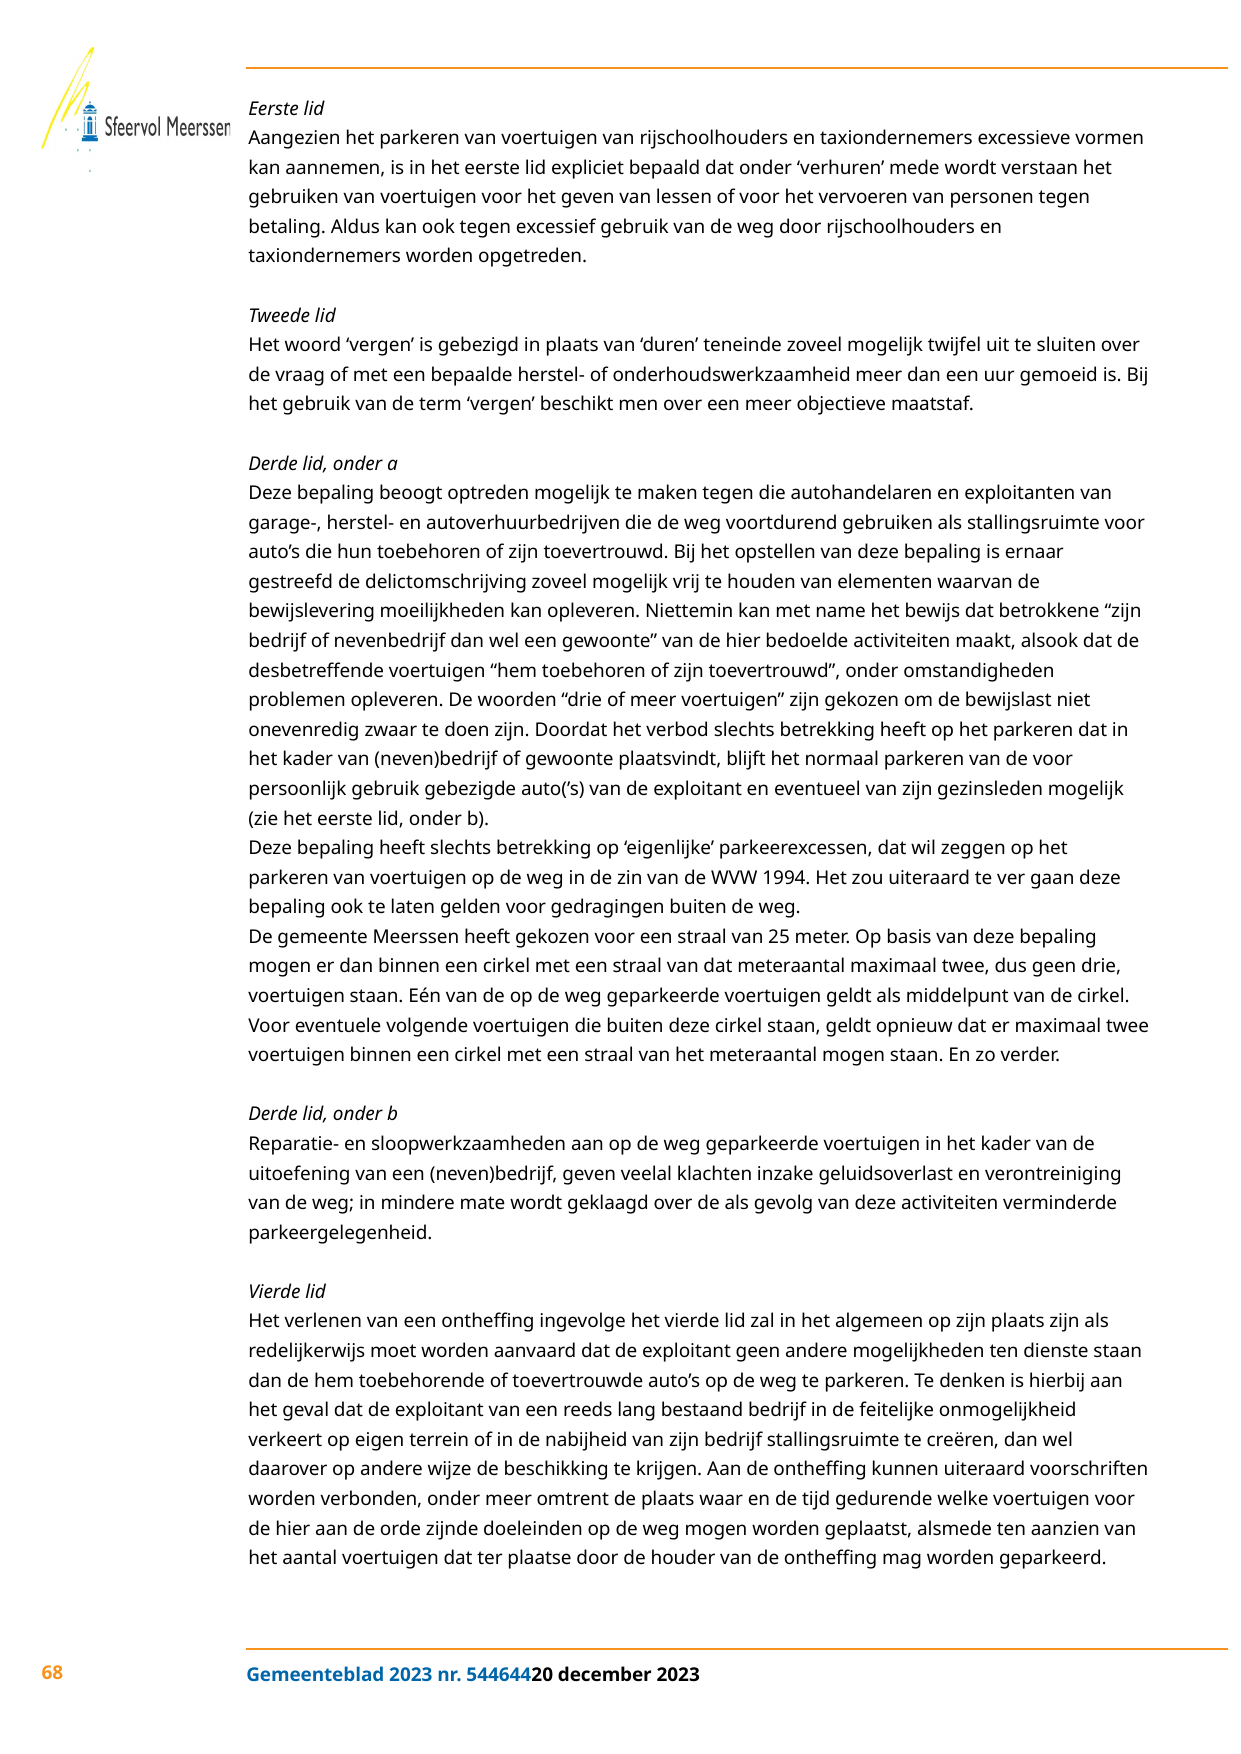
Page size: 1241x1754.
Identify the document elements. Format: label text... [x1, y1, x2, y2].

text Deze bepaling beoogt optreden mogelijk te maken tegen die autohandelaren en exploitanten van garage-, herstel- en autoverhuurbedrijven die de weg voortdurend gebruiken als stallingsruimte voor auto’s die hun toebehoren of zijn toevertrouwd. Bij het opstellen van deze bepaling is ernaar gestreefd de delictomschrijving zoveel mogelijk vrij te houden van elementen waarvan de bewijslevering moeilijkheden kan opleveren. Niettemin kan met name het bewijs dat betrokkene “zijn bedrijf of nevenbedrijf dan wel een gewoonte” van de hier bedoelde activiteiten maakt, alsook dat de desbetreffende voertuigen “hem toebehoren of zijn toevertrouwd”, onder omstandigheden problemen opleveren. De woorden “drie of meer voertuigen” zijn gekozen om de bewijslast niet onevenredig zwaar te doen zijn. Doordat het verbod slechts betrekking heeft op het parkeren dat in het kader van (neven)bedrijf of gewoonte plaatsvindt, blijft het normaal parkeren van de voor persoonlijk gebruik gebezigde auto(’s) van de exploitant en eventueel van zijn gezinsleden mogelijk (zie het eerste lid, onder b). [248, 479, 1152, 831]
text Het woord ‘vergen’ is gebezigd in plaats van ‘duren’ teneinde zoveel mogelijk twijfel uit te sluiten over de vraag of met een bepaalde herstel- of onderhoudswerkzaamheid meer dan een uur gemoeid is. Bij het gebruik van de term ‘vergen’ beschikt men over een meer objectieve maatstaf. [248, 331, 1152, 416]
text Deze bepaling heeft slechts betrekking op ‘eigenlijke’ parkeerexcessen, dat wil zeggen op het parkeren van voertuigen op de weg in de zin van de WVW 1994. Het zou uiteraard te ver gaan deze bepaling ook te laten gelden voor gedragingen buiten de weg. [248, 834, 1152, 919]
text Reparatie- en sloopwerkzaamheden aan op de weg geparkeerde voertuigen in het kader van de uitoefening van een (neven)bedrijf, geven veelal klachten inzake geluidsoverlast en verontreiniging van de weg; in mindere mate wordt geklaagd over de als gevolg van deze activiteiten verminderde parkeergelegenheid. [248, 1130, 1152, 1245]
text Vierde lid [248, 1278, 1152, 1304]
text Aangezien het parkeren van voertuigen van rijschoolhouders en taxiondernemers excessieve vormen kan aannemen, is in het eerste lid expliciet bepaald dat onder ‘verhuren’ mede wordt verstaan het gebruiken van voertuigen voor het geven van lessen of voor het vervoeren van personen tegen betaling. Aldus kan ook tegen excessief gebruik van de weg door rijschoolhouders en taxiondernemers worden opgetreden. [248, 124, 1152, 268]
text Het verlenen van een ontheffing ingevolge het vierde lid zal in het algemeen op zijn plaats zijn als redelijkerwijs moet worden aanvaard dat de exploitant geen andere mogelijkheden ten dienste staan dan de hem toebehorende of toevertrouwde auto’s op de weg te parkeren. Te denken is hierbij aan het geval dat de exploitant van een reeds lang bestaand bedrijf in de feitelijke onmogelijkheid verkeert op eigen terrein of in de nabijheid van zijn bedrijf stallingsruimte te creëren, dan wel daarover op andere wijze de beschikking te krijgen. Aan de ontheffing kunnen uiteraard voorschriften worden verbonden, onder meer omtrent de plaats waar en de tijd gedurende welke voertuigen voor de hier aan de orde zijnde doeleinden op de weg mogen worden geplaatst, alsmede ten aanzien van het aantal voertuigen dat ter plaatse door de houder van de ontheffing mag worden geparkeerd. [248, 1308, 1152, 1570]
text Tweede lid [248, 302, 1152, 328]
text De gemeente Meerssen heeft gekozen voor een straal van 25 meter. Op basis van deze bepaling mogen er dan binnen een cirkel met een straal van dat meteraantal maximaal twee, dus geen drie, voertuigen staan. Eén van de op de weg geparkeerde voertuigen geldt als middelpunt van de cirkel. Voor eventuele volgende voertuigen die buiten deze cirkel staan, geldt opnieuw dat er maximaal twee voertuigen binnen een cirkel met een straal van het meteraantal mogen staan. En zo verder. [248, 923, 1152, 1067]
text Derde lid, onder a [248, 450, 1152, 476]
picture [41, 47, 231, 172]
text Derde lid, onder b [248, 1101, 1152, 1126]
text Eerste lid [248, 95, 1152, 121]
